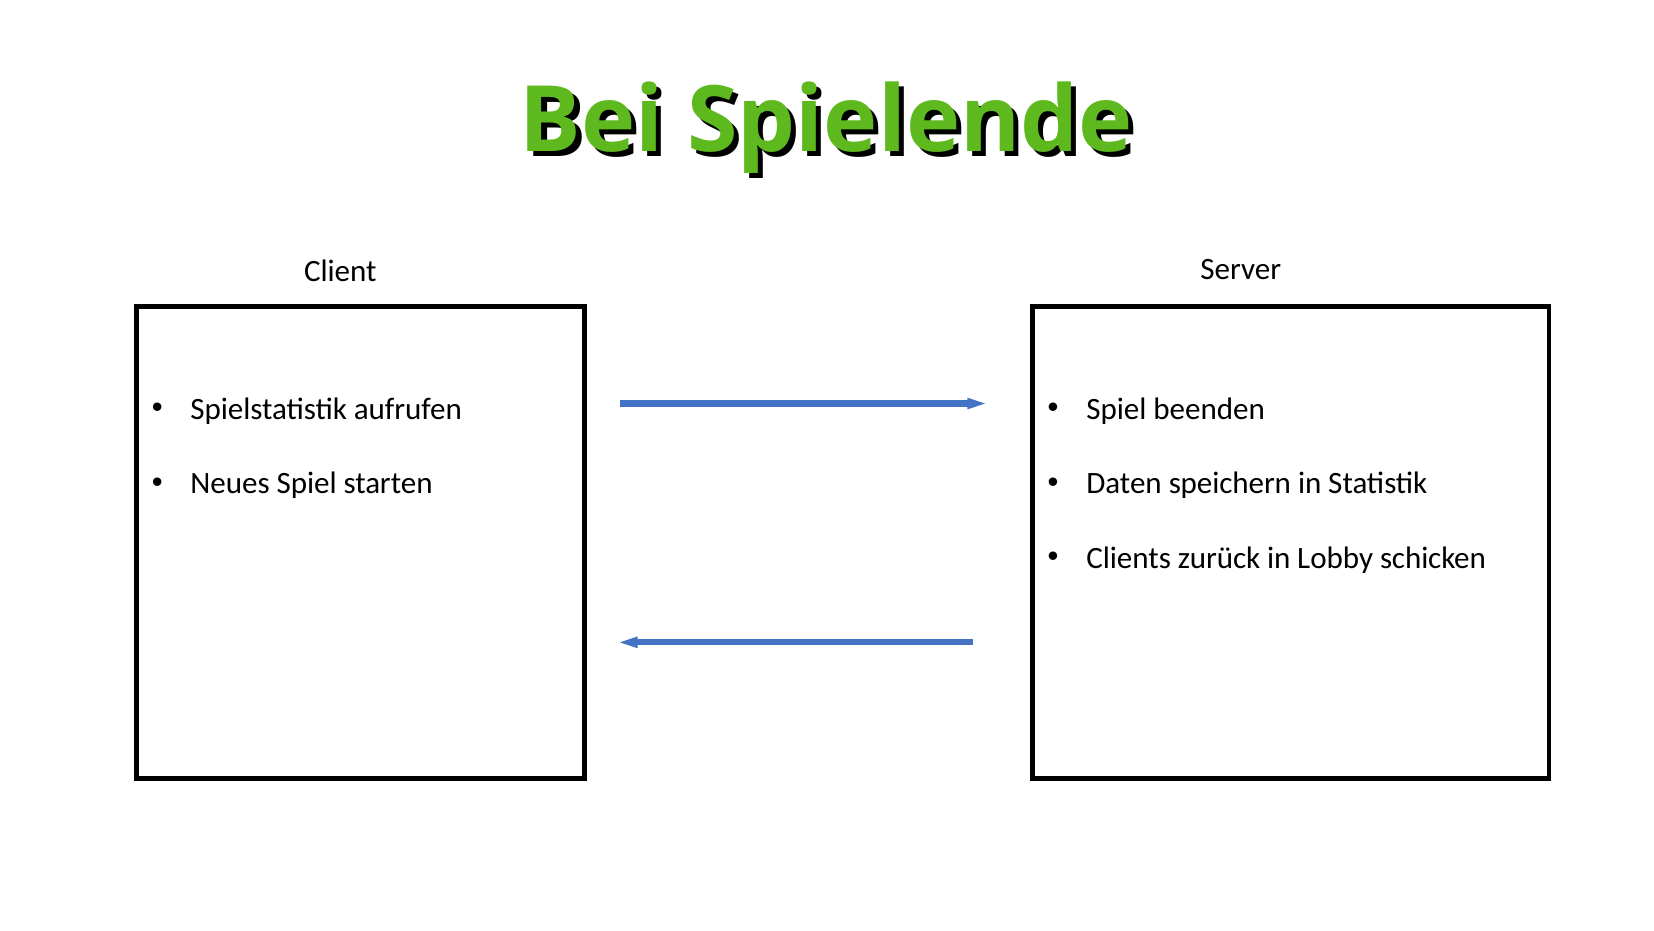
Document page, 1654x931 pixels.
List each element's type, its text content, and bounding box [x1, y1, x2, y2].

text_box Spielstatistik aufrufen Neues Spiel starten [137, 306, 585, 779]
text_box Spiel beenden Daten speichern in Statistik Clients zurück in Lobby schicken [1033, 306, 1549, 779]
text_box Client [289, 242, 409, 296]
title Bei Spielende [82, 37, 1571, 193]
text_box Server [1185, 241, 1317, 294]
